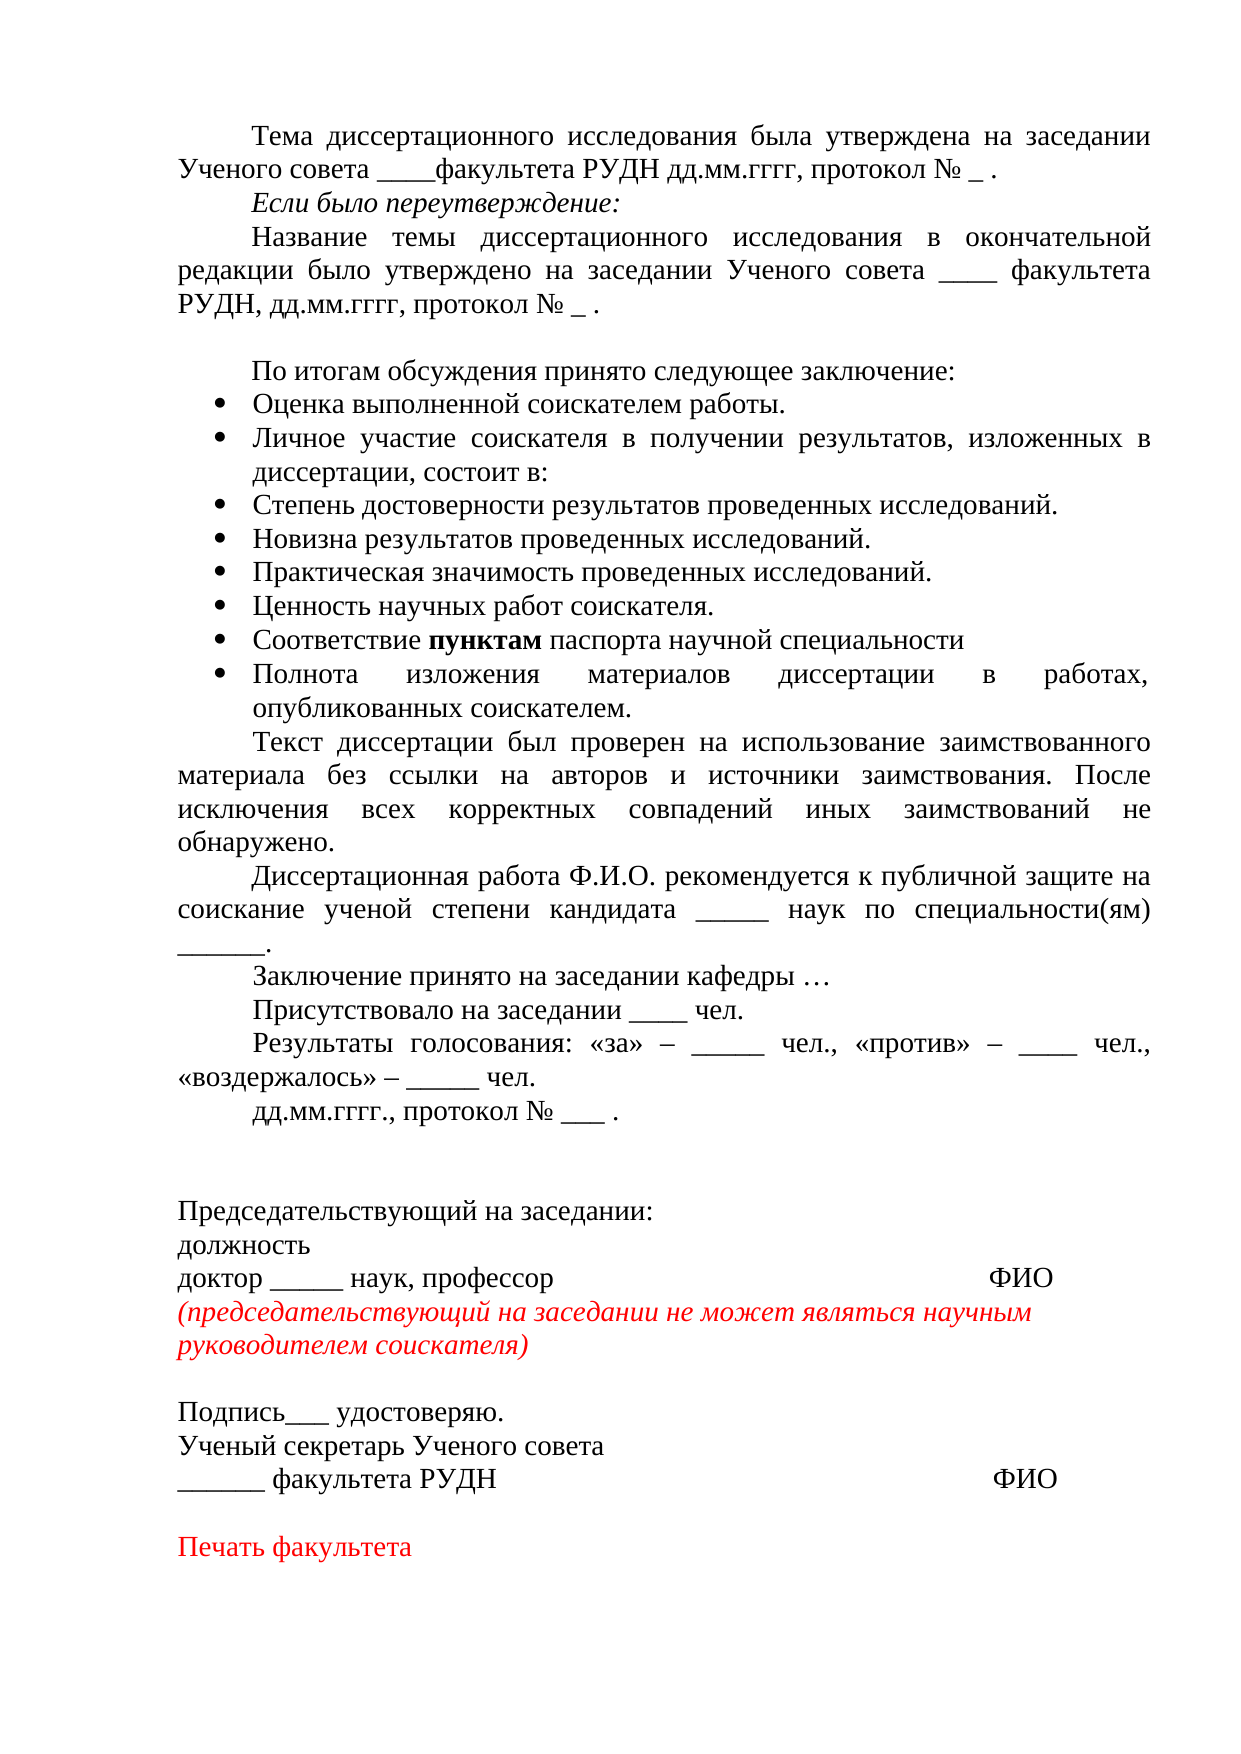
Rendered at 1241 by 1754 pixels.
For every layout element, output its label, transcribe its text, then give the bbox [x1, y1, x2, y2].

text Печать факультета [177, 1529, 1152, 1562]
text (председательствующий на заседании не может являться научным руководителем соискателя) [177, 1294, 1152, 1361]
text Название темы диссертационного исследования в окончательной редакции было утверждено на заседании Ученого совета ____ факультета РУДН, дд.мм.гггг, протокол № _ . [177, 219, 1152, 319]
text Подпись___ удостоверяю. [177, 1394, 1152, 1428]
list Личное участие соискателя в получении результатов, изложенных в диссертации, состоит в: [215, 420, 1152, 487]
text дд.мм.гггг., протокол № ___ . [177, 1093, 1152, 1126]
text Присутствовало на заседании ____ чел. [177, 992, 1152, 1026]
list Соответствие пунктам паспорта научной специальности [215, 622, 1152, 656]
text Если было переутверждение: [177, 185, 1152, 219]
text По итогам обсуждения принято следующее заключение: [177, 353, 1152, 386]
text Заключение принято на заседании кафедры … [177, 958, 1152, 992]
text Ученый секретарь Ученого совета [177, 1428, 1152, 1462]
text Тема диссертационного исследования была утверждена на заседании Ученого совета ____факультета РУДН дд.мм.гггг, протокол № _ . [177, 118, 1152, 185]
list Полнота изложения материалов диссертации в работах, опубликованных соискателем. [215, 657, 1149, 724]
list Оценка выполненной соискателем работы. [215, 386, 1152, 420]
list Практическая значимость проведенных исследований. [215, 554, 1152, 588]
text Результаты голосования: «за» – _____ чел., «против» – ____ чел., «воздержалось» – _____ чел. [177, 1026, 1152, 1093]
text Диссертационная работа Ф.И.О. рекомендуется к публичной защите на соискание ученой степени кандидата _____ наук по специальности(ям) ______. [177, 858, 1152, 958]
list Новизна результатов проведенных исследований. [215, 521, 1152, 554]
list Ценность научных работ соискателя. [215, 588, 1152, 622]
text должность [177, 1227, 1152, 1260]
text ______ факультета РУДН ФИО [177, 1462, 1152, 1495]
list Степень достоверности результатов проведенных исследований. [215, 487, 1152, 521]
text доктор _____ наук, профессор ФИО [177, 1260, 1152, 1294]
text Текст диссертации был проверен на использование заимствованного материала без ссылки на авторов и источники заимствования. После исключения всех корректных совпадений иных заимствований не обнаружено. [177, 724, 1152, 858]
text Председательствующий на заседании: [177, 1193, 1152, 1227]
